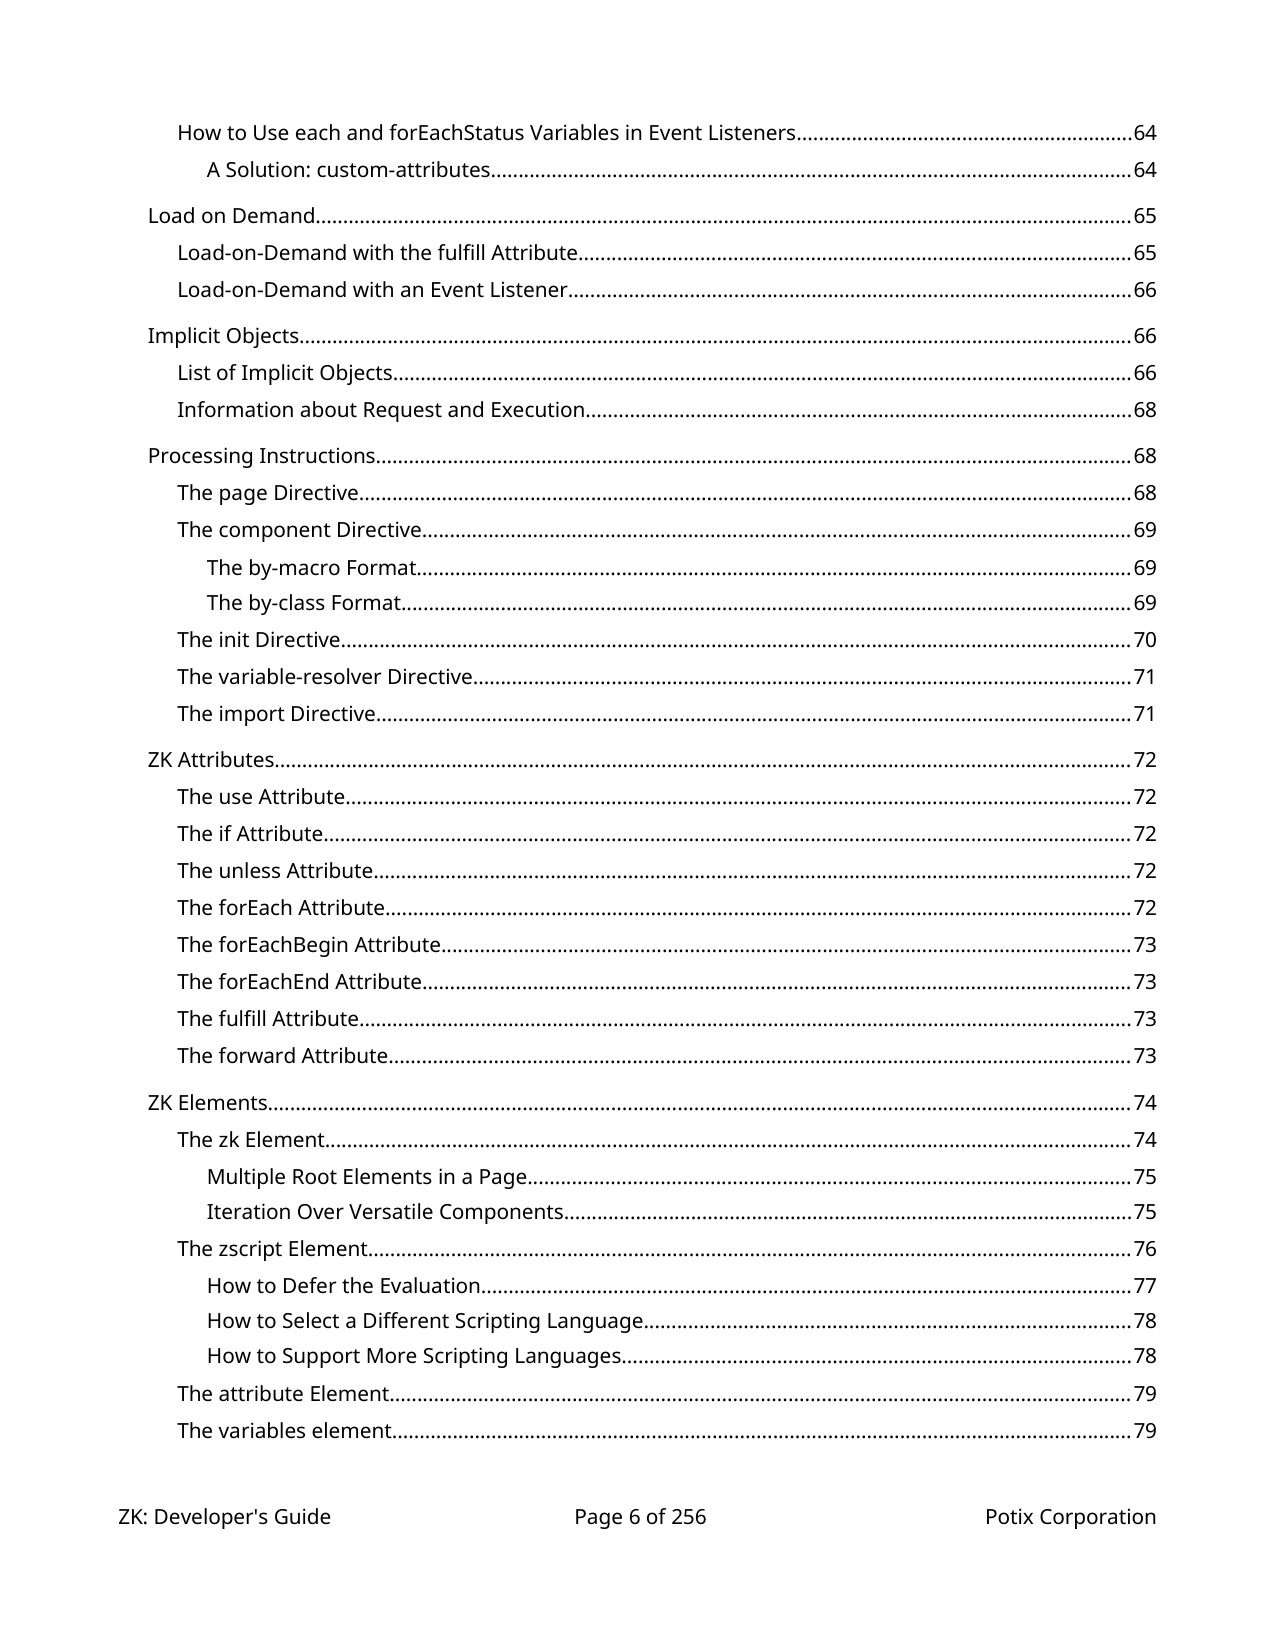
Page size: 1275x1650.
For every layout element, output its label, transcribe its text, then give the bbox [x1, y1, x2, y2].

text The forEachEnd Attribute 73 [177, 967, 1157, 996]
text The variables element 79 [177, 1416, 1157, 1444]
text The forEachBegin Attribute 73 [177, 930, 1157, 959]
text Load on Demand 65 [148, 201, 1157, 229]
text The forward Attribute 73 [177, 1042, 1157, 1070]
text The zk Element 74 [177, 1125, 1157, 1153]
text ZK Elements 74 [148, 1088, 1157, 1116]
text The if Attribute 72 [177, 819, 1157, 847]
text The forEach Attribute 72 [177, 893, 1157, 922]
text The zscript Element 76 [177, 1234, 1157, 1262]
text Processing Instructions 68 [148, 441, 1157, 469]
text The component Directive 69 [177, 516, 1157, 544]
text How to Defer the Evaluation 77 [207, 1271, 1157, 1299]
text Multiple Root Elements in a Page 75 [207, 1162, 1157, 1190]
text ZK Attributes 72 [148, 745, 1157, 773]
text Iteration Over Versatile Components 75 [207, 1197, 1157, 1225]
text The attribute Element 79 [177, 1379, 1157, 1407]
text The unless Attribute 72 [177, 856, 1157, 884]
text The init Directive 70 [177, 625, 1157, 653]
text The variable-resolver Directive 71 [177, 662, 1157, 690]
text The by-class Format 69 [207, 588, 1157, 616]
text How to Support More Scripting Languages 78 [207, 1342, 1157, 1370]
text Load-on-Demand with an Event Listener 66 [177, 275, 1157, 303]
text The by-macro Format 69 [207, 553, 1157, 581]
text The page Directive 68 [177, 478, 1157, 507]
text Load-on-Demand with the fulfill Attribute 65 [177, 238, 1157, 266]
text How to Select a Different Scripting Language 78 [207, 1306, 1157, 1334]
text List of Implicit Objects 66 [177, 358, 1157, 387]
text A Solution: custom-attributes 64 [207, 155, 1157, 183]
text The import Directive 71 [177, 699, 1157, 727]
text The use Attribute 72 [177, 782, 1157, 810]
text The fulfill Attribute 73 [177, 1004, 1157, 1033]
text How to Use each and forEachStatus Variables in Event Listeners 64 [177, 118, 1157, 146]
text Implicit Objects 66 [148, 321, 1157, 349]
text Information about Request and Execution 68 [177, 395, 1157, 424]
